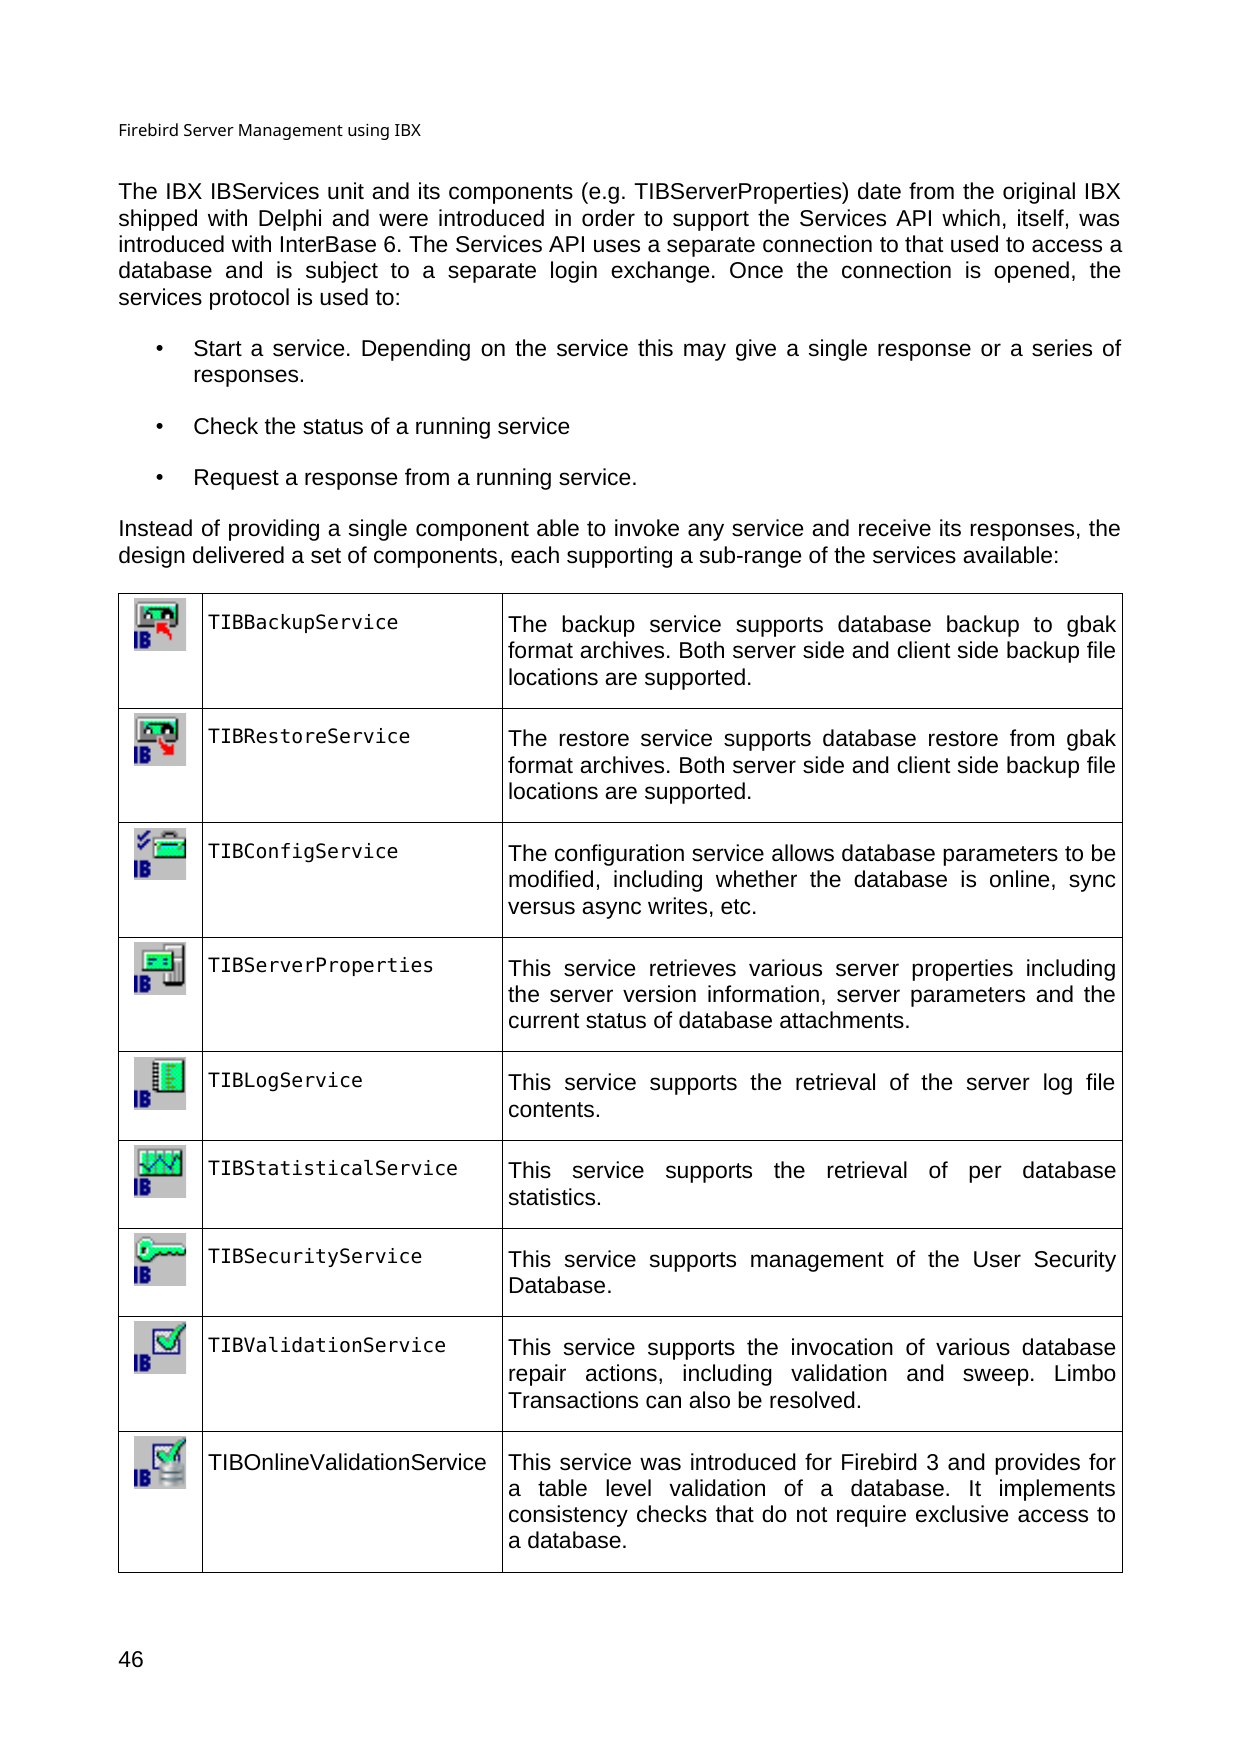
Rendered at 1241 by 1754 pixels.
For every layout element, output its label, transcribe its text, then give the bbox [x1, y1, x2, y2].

table_cell [119, 1141, 202, 1197]
table_cell [119, 823, 202, 937]
picture [134, 828, 187, 880]
table_cell This service retrieves various server properties including the server version information, server parameters and the current status of database attachments. [503, 938, 1122, 1051]
table_header TIBBackupService [203, 594, 502, 708]
table_cell This service supports management of the User Security Database. [503, 1229, 1122, 1316]
table_header [119, 594, 202, 708]
picture [134, 1233, 187, 1286]
picture [134, 1321, 187, 1374]
table_cell [119, 709, 202, 713]
table_cell TIBOnlineValidationService [203, 1432, 502, 1572]
picture [134, 942, 187, 995]
table_cell This service was introduced for Firebird 3 and provides for a table level validation of a database. It implements consistency checks that do not require exclusive access to a database. [503, 1432, 1122, 1572]
list Request a response from a running service. [156, 464, 1122, 490]
table_cell [119, 1229, 202, 1316]
table_cell The configuration service allows database parameters to be modified, including whether the database is online, sync versus async writes, etc. [503, 823, 1122, 937]
picture [134, 1145, 187, 1198]
table_cell This service supports the invocation of various database repair actions, including validation and sweep. Limbo Transactions can also be resolved. [503, 1317, 1122, 1431]
table_cell TIBSecurityService [203, 1229, 502, 1316]
picture [134, 1057, 187, 1110]
table_cell [119, 938, 202, 994]
table_cell This service supports the retrieval of per database statistics. [503, 1141, 1122, 1228]
table_header The backup service supports database backup to gbak format archives. Both server side and client side backup file locations are supported. [503, 594, 1122, 708]
table_cell [119, 714, 202, 822]
text The IBX IBServices unit and its components (e.g. TIBServerProperties) date from the original IBX shipped with Delphi and were introduced in order to support the Services API which, itself, was introduced with InterBase 6. The Services API uses a separate connection to that used to access a database and is subject to a separate login exchange. Once the connection is opened, the services protocol is used to: [118, 178, 1122, 310]
picture [134, 1436, 187, 1489]
table_cell [119, 1489, 202, 1572]
table_cell TIBStatisticalService [203, 1141, 502, 1228]
list Start a service. Depending on the service this may give a single response or a series of responses. [156, 335, 1122, 388]
table_cell The restore service supports database restore from gbak format archives. Both server side and client side backup file locations are supported. [503, 709, 1122, 822]
table_cell TIBConfigService [203, 823, 502, 937]
table_cell This service supports the retrieval of the server log file contents. [503, 1052, 1122, 1139]
picture [134, 713, 187, 766]
table_cell [119, 995, 202, 1051]
table_cell [119, 1198, 202, 1228]
text Instead of providing a single component able to invoke any service and receive its responses, the design delivered a set of components, each supporting a sub-range of the services available: [118, 515, 1122, 568]
picture [134, 598, 187, 651]
table_cell [119, 1052, 202, 1139]
table_cell TIBLogService [203, 1052, 502, 1139]
table_cell TIBRestoreService [203, 709, 502, 822]
table_cell TIBValidationService [203, 1317, 502, 1431]
list Check the status of a running service [156, 413, 1122, 439]
table_cell [119, 1432, 202, 1488]
table_cell [119, 1317, 202, 1431]
table_cell TIBServerProperties [203, 938, 502, 1051]
